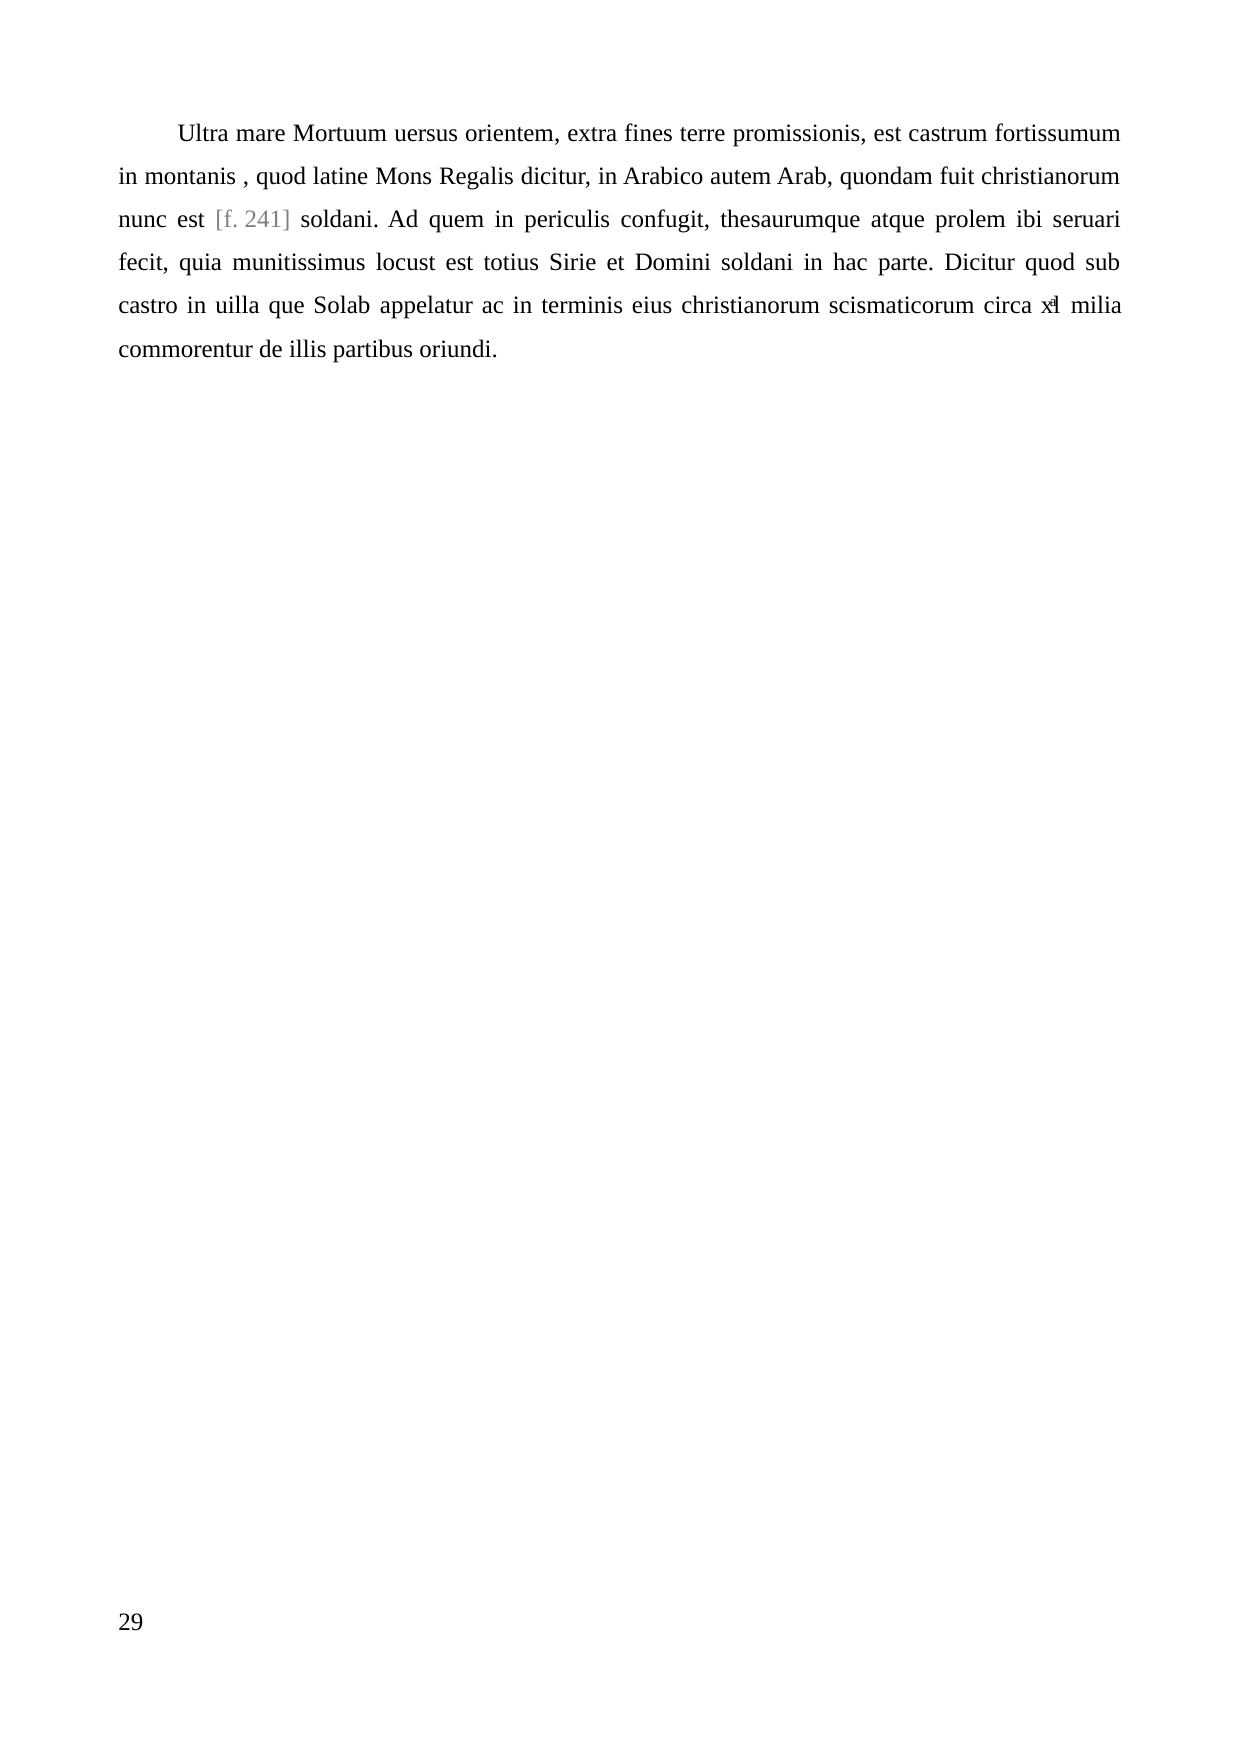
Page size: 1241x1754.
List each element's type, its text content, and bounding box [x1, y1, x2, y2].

text Ultra mare Mortuum uersus orientem, extra fines terre promissionis, est castrum fortissumum in montanis , quod latine Mons Regalis dicitur, in Arabico autem Arab, quondam fuit christianorum nunc est [f. 241] soldani. Ad quem in periculis confugit, thesaurumque atque prolem ibi seruari fecit, quia munitissimus locust est totius Sirie et Domini soldani in hac parte. Dicitur quod sub castro in uilla que Solab appelatur ac in terminis eius christianorum scismaticorum circa xͣl milia commorentur de illis partibus oriundi. [118, 118, 1122, 362]
